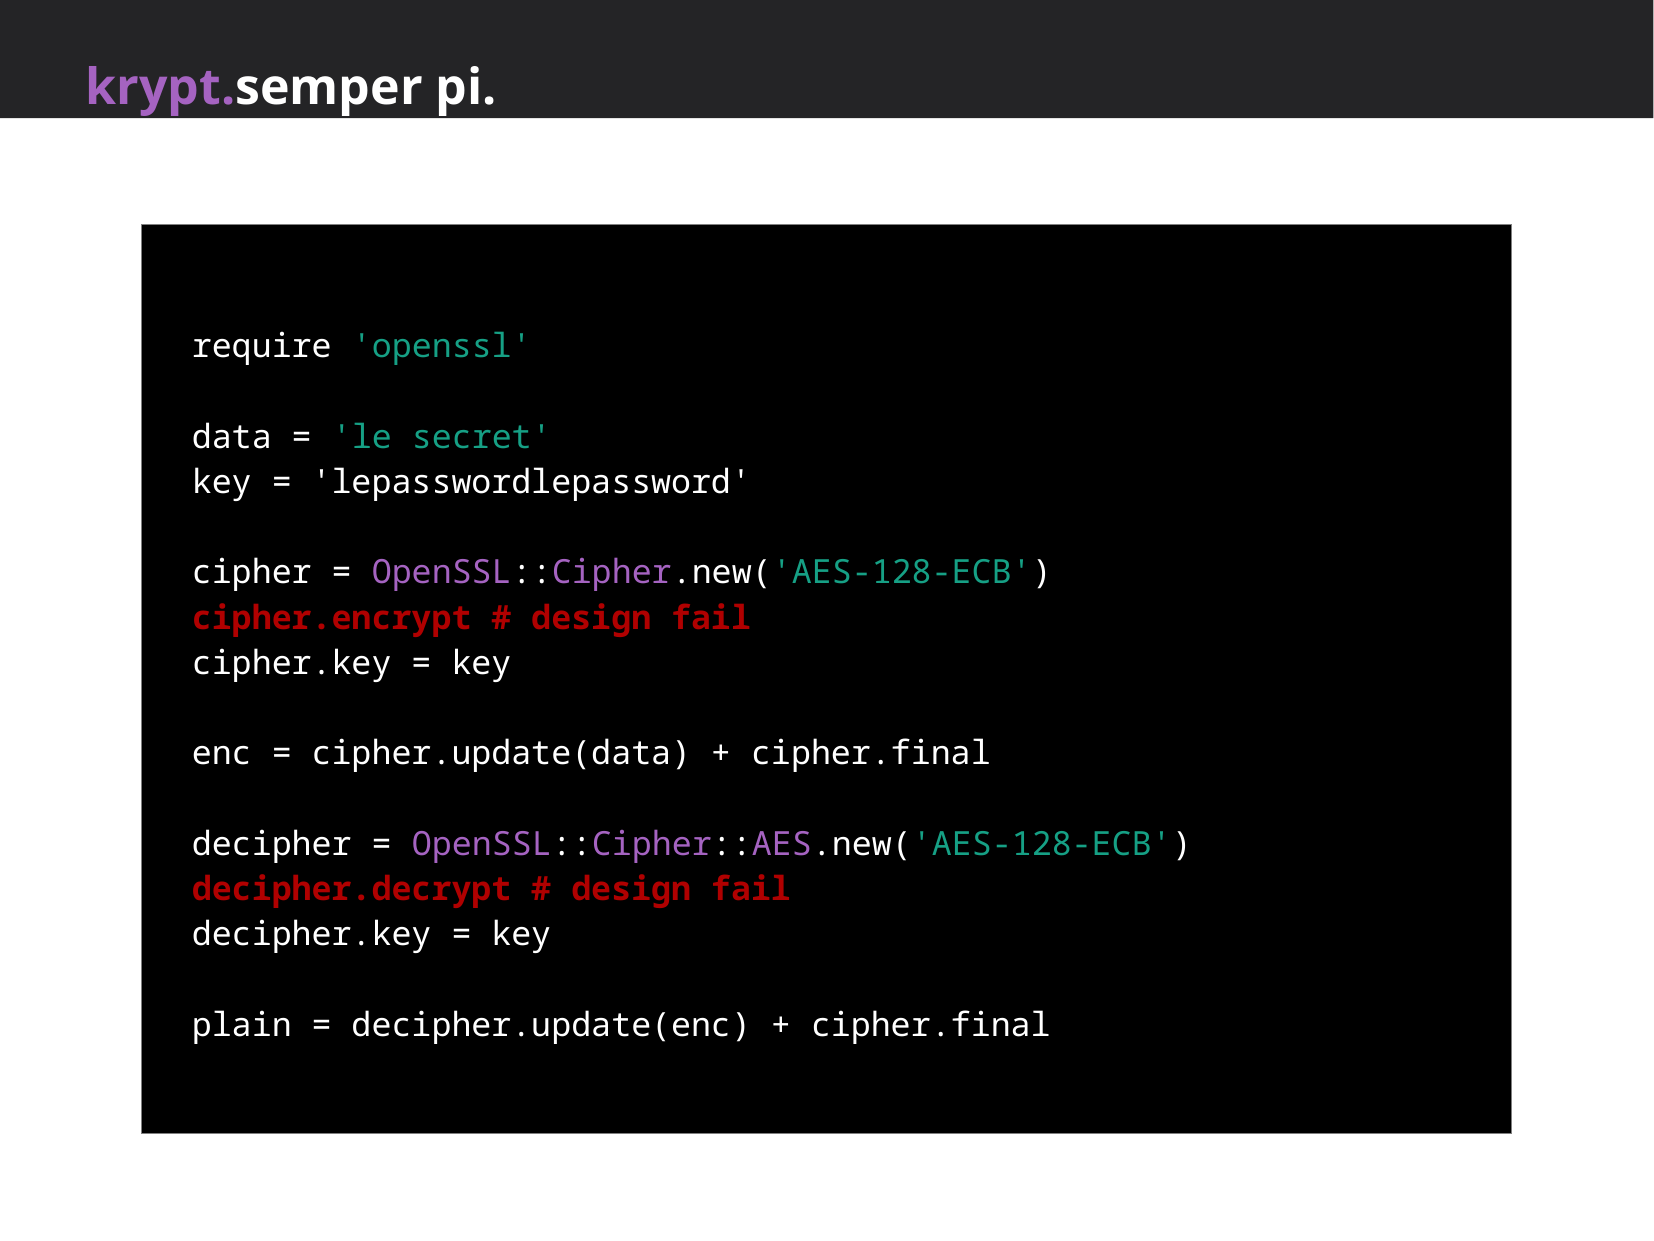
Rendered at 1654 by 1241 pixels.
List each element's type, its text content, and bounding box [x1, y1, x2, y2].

text_box require 'openssl' data = 'le secret' key = 'lepasswordlepassword' cipher = OpenSSL::Cipher.new('AES-128-ECB') cipher.encrypt # design fail cipher.key = key enc = cipher.update(data) + cipher.final decipher = OpenSSL::Cipher::AES.new('AES-128-ECB') decipher.decrypt # design fail decipher.key = key plain = decipher.update(enc) + cipher.final [177, 224, 1512, 971]
text_box [141, 224, 1512, 1134]
text_box [0, 0, 1654, 119]
text_box krypt.semper pi. [70, 43, 544, 119]
